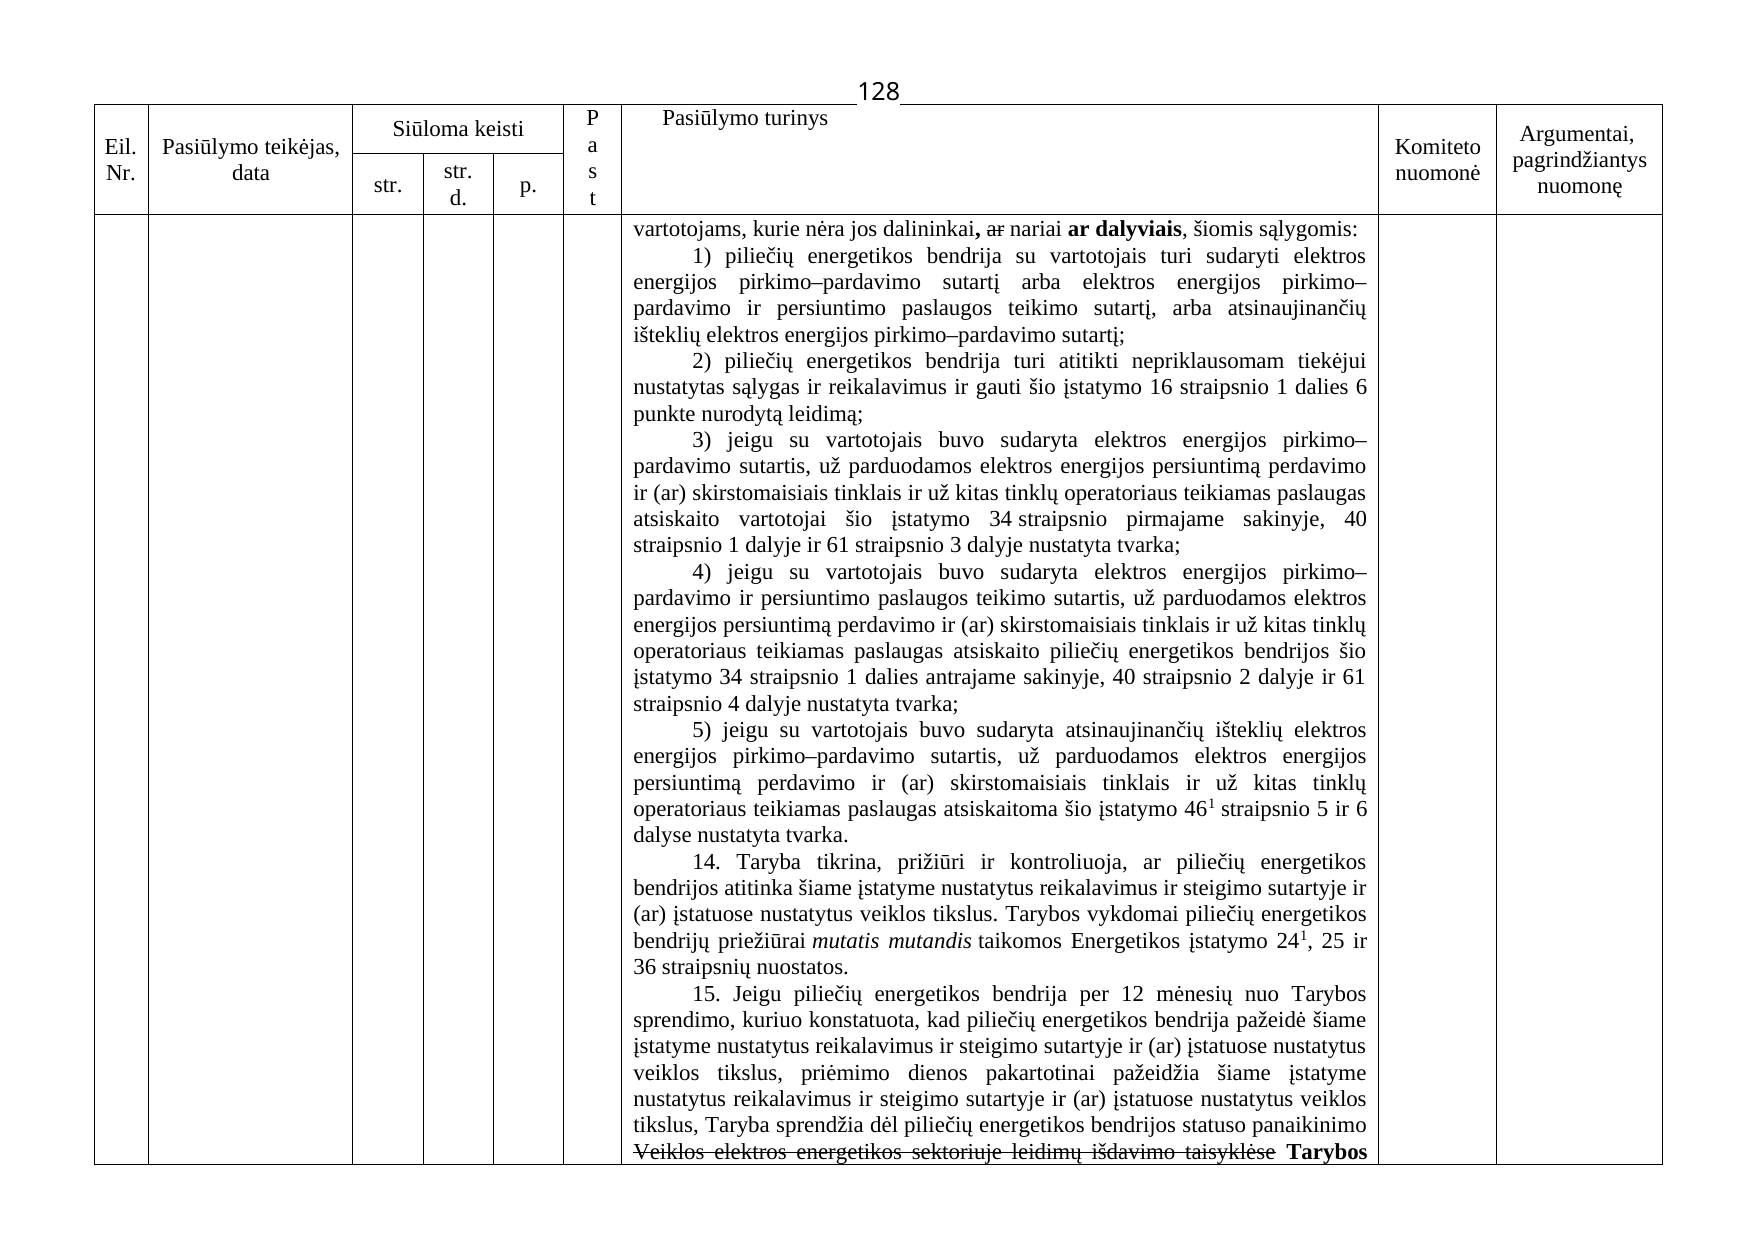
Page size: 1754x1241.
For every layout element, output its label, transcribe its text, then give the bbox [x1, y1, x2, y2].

table_header Pasiūlymo turinys [622, 105, 1378, 214]
table_cell p. [494, 154, 563, 214]
table_header Argumentai, pagrindžiantys nuomonę [1497, 105, 1662, 214]
table_cell str. d. [424, 154, 493, 214]
table_cell [564, 215, 621, 1164]
table_header Eil. Nr. [95, 105, 148, 214]
table_cell [424, 215, 493, 1164]
table_cell [95, 215, 148, 1164]
table_cell [1379, 215, 1496, 1164]
table_header Siūloma keisti [353, 105, 563, 153]
table_header Pasiūlymo teikėjas, data [149, 105, 352, 214]
table_header Pastabos [564, 105, 621, 214]
table_cell [1497, 215, 1662, 1164]
table_cell [353, 215, 423, 1164]
table_cell [149, 215, 352, 1164]
table_cell [494, 215, 563, 1164]
table_header Komiteto nuomonė [1379, 105, 1496, 214]
table_cell str. [353, 154, 423, 214]
table_cell vartotojams, kurie nėra jos dalininkai, ar nariai ar dalyviais, šiomis sąlygomis: 1) piliečių energetikos bendrija su vartotojais turi sudaryti elektros energijos pirkimo–pardavimo sutartį arba elektros energijos pirkimo–pardavimo ir persiuntimo paslaugos teikimo sutartį, arba atsinaujinančių išteklių elektros energijos pirkimo–pardavimo sutartį; 2) piliečių energetikos bendrija turi atitikti nepriklausomam tiekėjui nustatytas sąlygas ir reikalavimus ir gauti šio įstatymo 16 straipsnio 1 dalies 6 punkte nurodytą leidimą; 3) jeigu su vartotojais buvo sudaryta elektros energijos pirkimo–pardavimo sutartis, už parduodamos elektros energijos persiuntimą perdavimo ir (ar) skirstomaisiais tinklais ir už kitas tinklų operatoriaus teikiamas paslaugas atsiskaito vartotojai šio įstatymo 34 straipsnio pirmajame sakinyje, 40 straipsnio 1 dalyje ir 61 straipsnio 3 dalyje nustatyta tvarka; 4) jeigu su vartotojais buvo sudaryta elektros energijos pirkimo–pardavimo ir persiuntimo paslaugos teikimo sutartis, už parduodamos elektros energijos persiuntimą perdavimo ir (ar) skirstomaisiais tinklais ir už kitas tinklų operatoriaus teikiamas paslaugas atsiskaito piliečių energetikos bendrijos šio įstatymo 34 straipsnio 1 dalies antrajame sakinyje, 40 straipsnio 2 dalyje ir 61 straipsnio 4 dalyje nustatyta tvarka; 5) jeigu su vartotojais buvo sudaryta atsinaujinančių išteklių elektros energijos pirkimo–pardavimo sutartis, už parduodamos elektros energijos persiuntimą perdavimo ir (ar) skirstomaisiais tinklais ir už kitas tinklų operatoriaus teikiamas paslaugas atsiskaitoma šio įstatymo 461 straipsnio 5 ir 6 dalyse nustatyta tvarka. 14. Taryba tikrina, prižiūri ir kontroliuoja, ar piliečių energetikos bendrijos atitinka šiame įstatyme nustatytus reikalavimus ir steigimo sutartyje ir (ar) įstatuose nustatytus veiklos tikslus. Tarybos vykdomai piliečių energetikos bendrijų priežiūrai mutatis mutandis taikomos Energetikos įstatymo 241, 25 ir 36 straipsnių nuostatos. 15. Jeigu piliečių energetikos bendrija per 12 mėnesių nuo Tarybos sprendimo, kuriuo konstatuota, kad piliečių energetikos bendrija pažeidė šiame įstatyme nustatytus reikalavimus ir steigimo sutartyje ir (ar) įstatuose nustatytus veiklos tikslus, priėmimo dienos pakartotinai pažeidžia šiame įstatyme nustatytus reikalavimus ir steigimo sutartyje ir (ar) įstatuose nustatytus veiklos tikslus, Taryba sprendžia dėl piliečių energetikos bendrijos statuso panaikinimo Veiklos elektros energetikos sektoriuje leidimų išdavimo taisyklėse Tarybos [622, 215, 1378, 1164]
